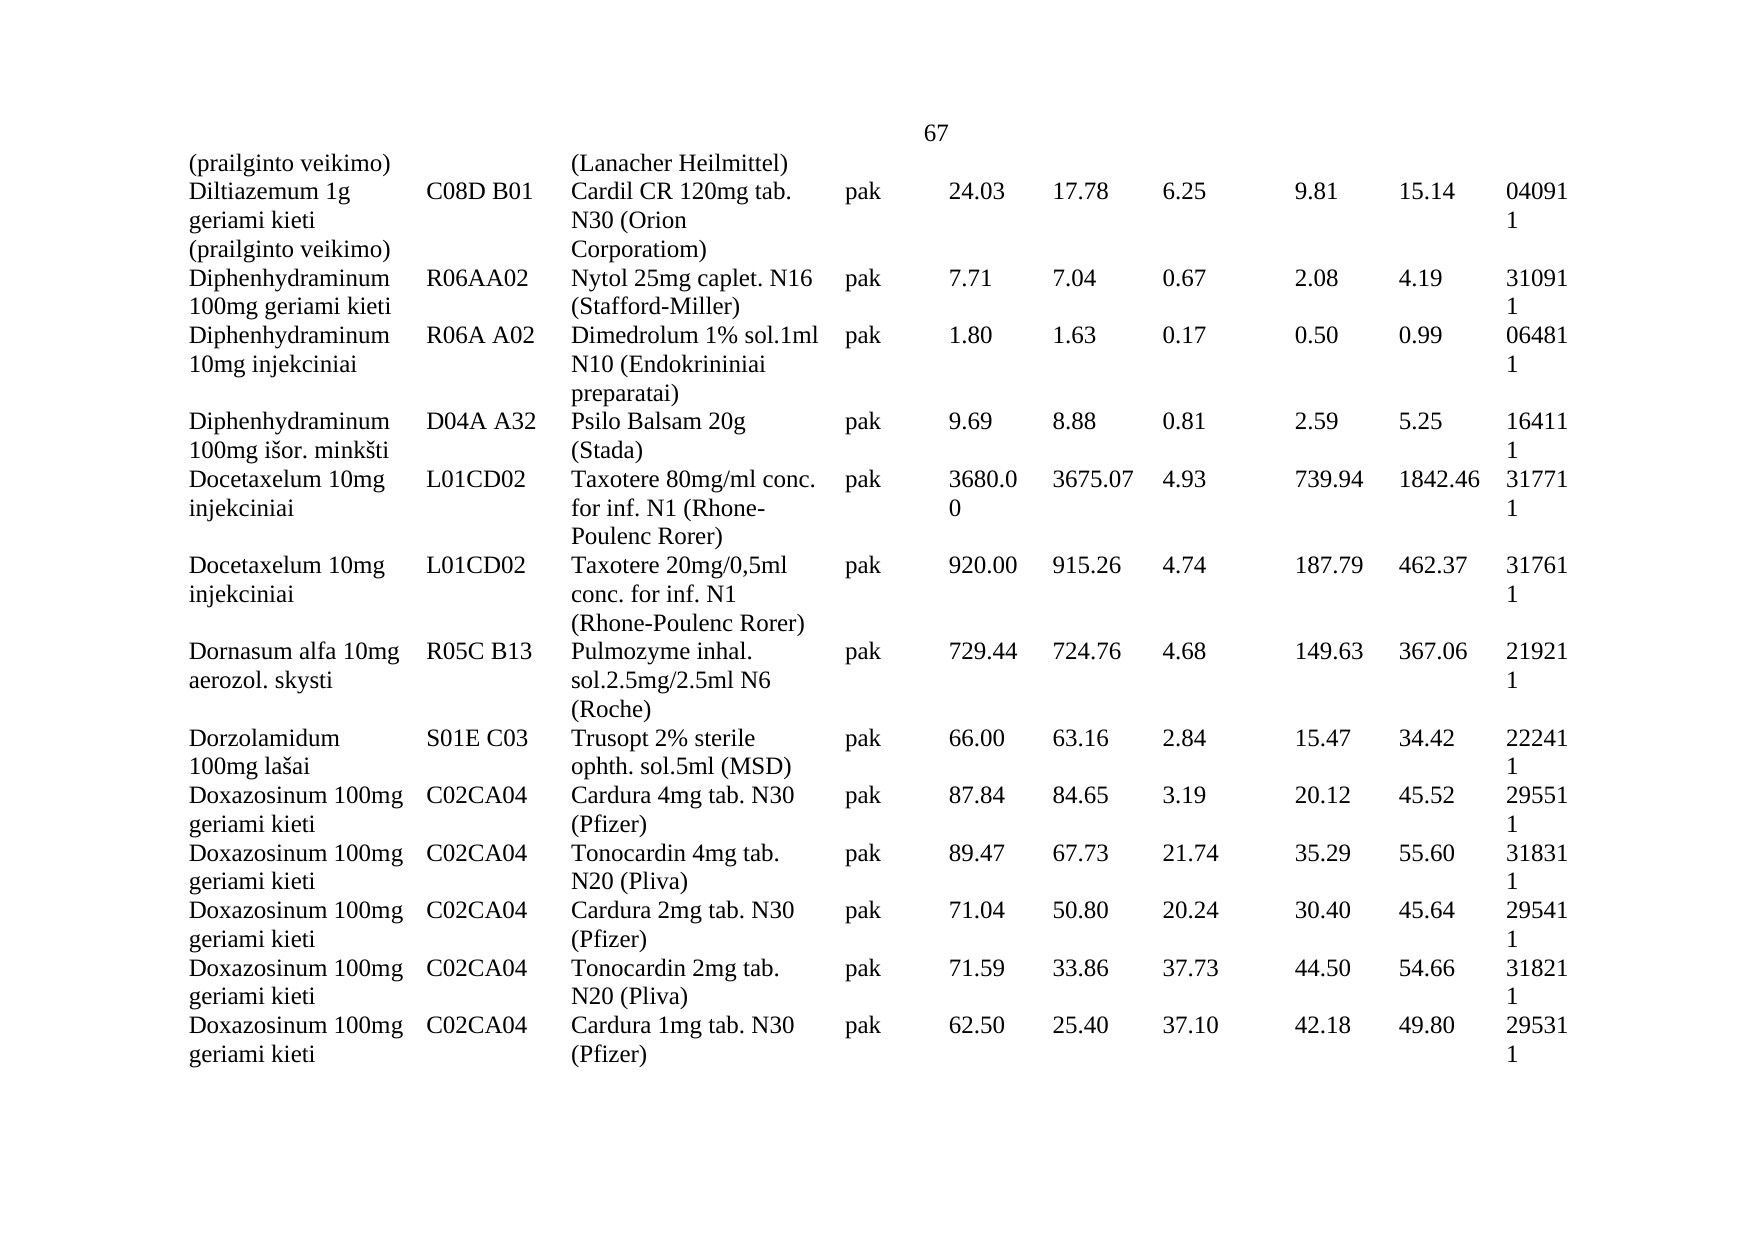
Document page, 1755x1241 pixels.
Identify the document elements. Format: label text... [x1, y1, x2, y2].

table_cell 1842.46 [1388, 464, 1494, 550]
table_cell [1589, 953, 1595, 1010]
table_cell 222411 [1495, 723, 1589, 780]
table_cell 30.40 [1283, 895, 1387, 953]
table_cell R05C B13 [415, 636, 559, 723]
table_cell L01CD02 [415, 550, 559, 636]
table_cell 89.47 [938, 838, 1041, 895]
table_cell (Lanacher Heilmittel) [560, 148, 833, 176]
table_cell pak [834, 320, 937, 406]
table_cell Doxazosinum 100mg geriami kieti [177, 1010, 415, 1068]
table_cell 462.37 [1388, 550, 1494, 636]
table_cell Nytol 25mg caplet. N16 (Stafford-Miller) [560, 263, 833, 320]
table_cell D04A A32 [415, 406, 559, 464]
table_cell Pulmozyme inhal. sol.2.5mg/2.5ml N6 (Roche) [560, 636, 833, 723]
table_cell C08D B01 [415, 176, 559, 263]
table_cell (prailginto veikimo) [177, 148, 415, 176]
table_cell Diphenhydraminum 100mg geriami kieti [177, 263, 415, 320]
table_cell 44.50 [1283, 953, 1387, 1010]
table_cell pak [834, 953, 937, 1010]
table_cell Dornasum alfa 10mg aerozol. skysti [177, 636, 415, 723]
table_cell 7.04 [1041, 263, 1151, 320]
table_cell 37.73 [1151, 953, 1283, 1010]
table_cell 45.64 [1388, 895, 1494, 953]
table_cell R06AA02 [415, 263, 559, 320]
table_cell Tonocardin 4mg tab. N20 (Pliva) [560, 838, 833, 895]
table_cell 9.69 [938, 406, 1041, 464]
table_cell Diphenhydraminum 10mg injekciniai [177, 320, 415, 406]
table_cell 15.47 [1283, 723, 1387, 780]
table_cell C02CA04 [415, 838, 559, 895]
table_cell 739.94 [1283, 464, 1387, 550]
table_cell 1.80 [938, 320, 1041, 406]
table_cell Dorzolamidum 100mg lašai [177, 723, 415, 780]
table_cell pak [834, 838, 937, 895]
table_cell [1589, 838, 1595, 895]
table_cell pak [834, 780, 937, 838]
table_cell [1589, 780, 1595, 838]
table_cell Cardil CR 120mg tab. N30 (Orion Corporatiom) [560, 176, 833, 263]
table_cell Psilo Balsam 20g (Stada) [560, 406, 833, 464]
table_cell 71.04 [938, 895, 1041, 953]
table_cell Trusopt 2% sterile ophth. sol.5ml (MSD) [560, 723, 833, 780]
table_cell [1495, 148, 1589, 176]
table_cell 37.10 [1151, 1010, 1283, 1068]
table_cell 8.88 [1041, 406, 1151, 464]
table_cell 920.00 [938, 550, 1041, 636]
table_cell Docetaxelum 10mg injekciniai [177, 550, 415, 636]
table_cell 6.25 [1151, 176, 1283, 263]
table_cell 318311 [1495, 838, 1589, 895]
table_cell 50.80 [1041, 895, 1151, 953]
table_cell 317611 [1495, 550, 1589, 636]
table_cell 1.63 [1041, 320, 1151, 406]
table_cell [834, 148, 937, 176]
table_cell [938, 148, 1041, 176]
table_cell 149.63 [1283, 636, 1387, 723]
table_cell 367.06 [1388, 636, 1494, 723]
table_cell C02CA04 [415, 953, 559, 1010]
table_cell [1151, 148, 1283, 176]
table_cell pak [834, 406, 937, 464]
table_cell 20.12 [1283, 780, 1387, 838]
table_cell 2.08 [1283, 263, 1387, 320]
table_cell 24.03 [938, 176, 1041, 263]
table_cell 71.59 [938, 953, 1041, 1010]
table_cell Taxotere 20mg/0,5ml conc. for inf. N1 (Rhone-Poulenc Rorer) [560, 550, 833, 636]
table_cell 0.50 [1283, 320, 1387, 406]
table_cell Tonocardin 2mg tab. N20 (Pliva) [560, 953, 833, 1010]
table_cell 0.67 [1151, 263, 1283, 320]
table_cell R06A A02 [415, 320, 559, 406]
table_cell pak [834, 263, 937, 320]
table_cell [1589, 895, 1595, 953]
table_cell 62.50 [938, 1010, 1041, 1068]
table_cell [1589, 1010, 1595, 1068]
table_cell Cardura 1mg tab. N30 (Pfizer) [560, 1010, 833, 1068]
table_cell C02CA04 [415, 780, 559, 838]
table_cell 17.78 [1041, 176, 1151, 263]
table_cell 317711 [1495, 464, 1589, 550]
table_cell 63.16 [1041, 723, 1151, 780]
table_cell 724.76 [1041, 636, 1151, 723]
table_cell C02CA04 [415, 895, 559, 953]
table_cell [1589, 636, 1595, 723]
table_cell [1589, 148, 1595, 176]
table_cell 67.73 [1041, 838, 1151, 895]
table_cell [1589, 320, 1595, 406]
table_cell Diltiazemum 1g geriami kieti (prailginto veikimo) [177, 176, 415, 263]
table_cell 064811 [1495, 320, 1589, 406]
table_cell 0.81 [1151, 406, 1283, 464]
table_cell 219211 [1495, 636, 1589, 723]
table_cell 3675.07 [1041, 464, 1151, 550]
table_cell 318211 [1495, 953, 1589, 1010]
table_cell 5.25 [1388, 406, 1494, 464]
table_cell [1589, 263, 1595, 320]
table_cell 49.80 [1388, 1010, 1494, 1068]
table_cell 0.17 [1151, 320, 1283, 406]
table_cell Dimedrolum 1% sol.1ml N10 (Endokrininiai preparatai) [560, 320, 833, 406]
table_cell 3680.00 [938, 464, 1041, 550]
table_cell 25.40 [1041, 1010, 1151, 1068]
table_cell 729.44 [938, 636, 1041, 723]
table_cell [1589, 464, 1595, 550]
table_cell 35.29 [1283, 838, 1387, 895]
table_cell 4.68 [1151, 636, 1283, 723]
table_cell 20.24 [1151, 895, 1283, 953]
table_cell Cardura 4mg tab. N30 (Pfizer) [560, 780, 833, 838]
table_cell 7.71 [938, 263, 1041, 320]
table_cell pak [834, 636, 937, 723]
table_cell 33.86 [1041, 953, 1151, 1010]
table_cell Doxazosinum 100mg geriami kieti [177, 838, 415, 895]
table_cell L01CD02 [415, 464, 559, 550]
table_cell Taxotere 80mg/ml conc. for inf. N1 (Rhone-Poulenc Rorer) [560, 464, 833, 550]
table_cell 0.99 [1388, 320, 1494, 406]
table_cell 55.60 [1388, 838, 1494, 895]
table_cell Diphenhydraminum 100mg išor. minkšti [177, 406, 415, 464]
table_cell 295311 [1495, 1010, 1589, 1068]
table_cell 295511 [1495, 780, 1589, 838]
table_cell pak [834, 550, 937, 636]
table_cell Cardura 2mg tab. N30 (Pfizer) [560, 895, 833, 953]
table_cell 84.65 [1041, 780, 1151, 838]
table_cell [1283, 148, 1387, 176]
table_cell 4.93 [1151, 464, 1283, 550]
table_cell Doxazosinum 100mg geriami kieti [177, 780, 415, 838]
table_cell 187.79 [1283, 550, 1387, 636]
table_cell 295411 [1495, 895, 1589, 953]
table_cell [415, 148, 559, 176]
table_cell 4.19 [1388, 263, 1494, 320]
table_cell 21.74 [1151, 838, 1283, 895]
table_cell 2.59 [1283, 406, 1387, 464]
table_cell 15.14 [1388, 176, 1494, 263]
table_cell 45.52 [1388, 780, 1494, 838]
table_cell [1589, 406, 1595, 464]
table_cell 42.18 [1283, 1010, 1387, 1068]
table_cell 34.42 [1388, 723, 1494, 780]
table_cell 164111 [1495, 406, 1589, 464]
table_cell [1589, 723, 1595, 780]
table_cell pak [834, 1010, 937, 1068]
table_cell C02CA04 [415, 1010, 559, 1068]
table_cell pak [834, 464, 937, 550]
table_cell [1041, 148, 1151, 176]
table_cell 66.00 [938, 723, 1041, 780]
table_cell [1388, 148, 1494, 176]
table_cell Docetaxelum 10mg injekciniai [177, 464, 415, 550]
table_cell 2.84 [1151, 723, 1283, 780]
table_cell pak [834, 176, 937, 263]
table_cell 87.84 [938, 780, 1041, 838]
table_cell [1589, 176, 1595, 263]
table_cell S01E C03 [415, 723, 559, 780]
table_cell [1589, 550, 1595, 636]
table_cell 310911 [1495, 263, 1589, 320]
table_cell 54.66 [1388, 953, 1494, 1010]
table_cell Doxazosinum 100mg geriami kieti [177, 895, 415, 953]
table_cell Doxazosinum 100mg geriami kieti [177, 953, 415, 1010]
table_cell 915.26 [1041, 550, 1151, 636]
table_cell 9.81 [1283, 176, 1387, 263]
table_cell 4.74 [1151, 550, 1283, 636]
table_cell pak [834, 723, 937, 780]
table_cell 3.19 [1151, 780, 1283, 838]
table_cell 040911 [1495, 176, 1589, 263]
table_cell pak [834, 895, 937, 953]
